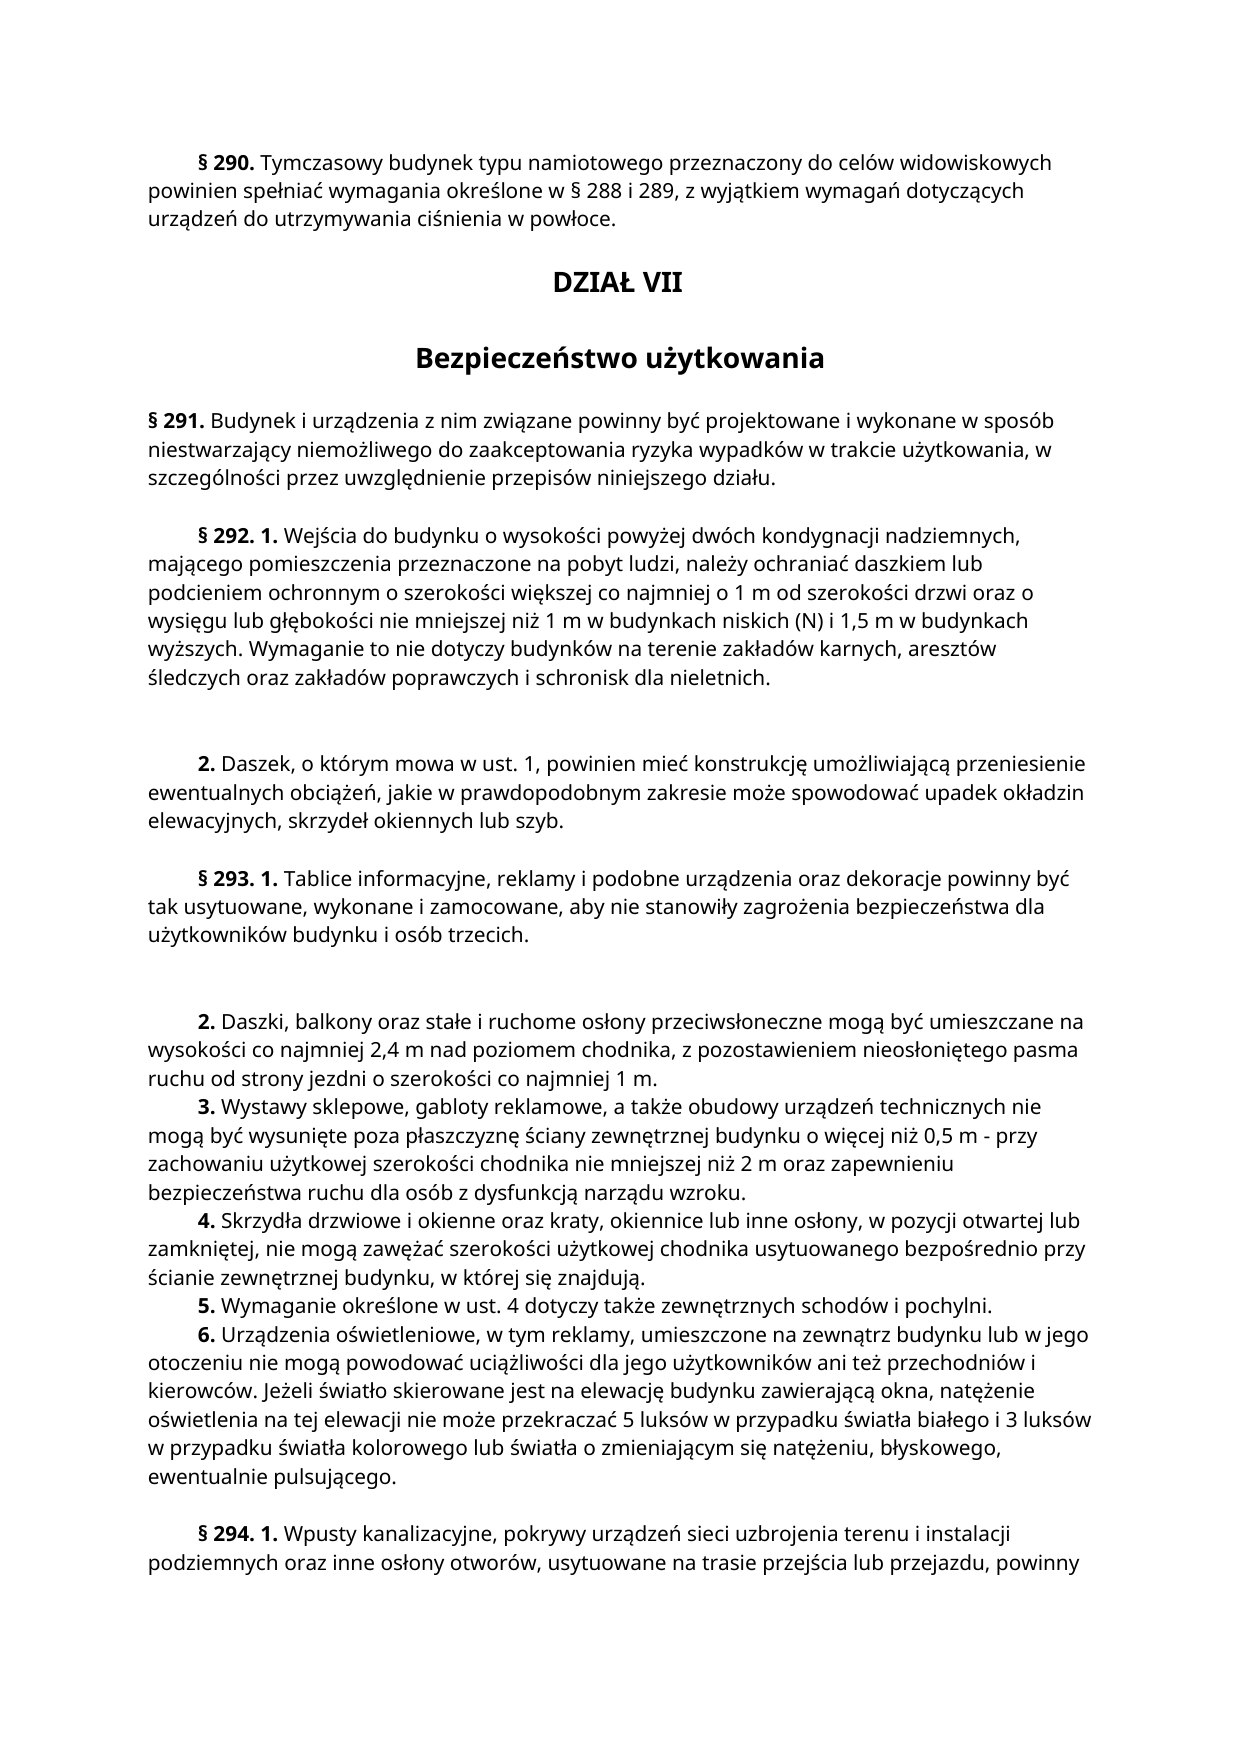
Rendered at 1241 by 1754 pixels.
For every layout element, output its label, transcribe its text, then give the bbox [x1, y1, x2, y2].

text 6. Urządzenia oświetleniowe, w tym reklamy, umieszczone na zewnątrz budynku lub w jego otoczeniu nie mogą powodować uciążliwości dla jego użytkowników ani też przechodniów i kierowców. Jeżeli światło skierowane jest na elewację budynku zawierającą okna, natężenie oświetlenia na tej elewacji nie może przekraczać 5 luksów w przypadku światła białego i 3 luksów w przypadku światła kolorowego lub światła o zmieniającym się natężeniu, błyskowego, ewentualnie pulsującego. [148, 1320, 1093, 1490]
text § 292. 1. Wejścia do budynku o wysokości powyżej dwóch kondygnacji nadziemnych, mającego pomieszczenia przeznaczone na pobyt ludzi, należy ochraniać daszkiem lub podcieniem ochronnym o szerokości większej co najmniej o 1 m od szerokości drzwi oraz o wysięgu lub głębokości nie mniejszej niż 1 m w budynkach niskich (N) i 1,5 m w budynkach wyższych. Wymaganie to nie dotyczy budynków na terenie zakładów karnych, aresztów śledczych oraz zakładów poprawczych i schronisk dla nieletnich. [148, 521, 1093, 720]
text 3. Wystawy sklepowe, gabloty reklamowe, a także obudowy urządzeń technicznych nie mogą być wysunięte poza płaszczyznę ściany zewnętrznej budynku o więcej niż 0,5 m - przy zachowaniu użytkowej szerokości chodnika nie mniejszej niż 2 m oraz zapewnieniu bezpieczeństwa ruchu dla osób z dysfunkcją narządu wzroku. [148, 1092, 1093, 1206]
text § 293. 1. Tablice informacyjne, reklamy i podobne urządzenia oraz dekoracje powinny być tak usytuowane, wykonane i zamocowane, aby nie stanowiły zagrożenia bezpieczeństwa dla użytkowników budynku i osób trzecich. [148, 864, 1093, 978]
text § 291. Budynek i urządzenia z nim związane powinny być projektowane i wykonane w sposób niestwarzający niemożliwego do zaakceptowania ryzyka wypadków w trakcie użytkowania, w szczególności przez uwzględnienie przepisów niniejszego działu. [148, 406, 1093, 492]
text DZIAŁ VII [148, 262, 1093, 300]
text § 294. 1. Wpusty kanalizacyjne, pokrywy urządzeń sieci uzbrojenia terenu i instalacji podziemnych oraz inne osłony otworów, usytuowane na trasie przejścia lub przejazdu, powinny [148, 1519, 1093, 1576]
text 2. Daszek, o którym mowa w ust. 1, powinien mieć konstrukcję umożliwiającą przeniesienie ewentualnych obciążeń, jakie w prawdopodobnym zakresie może spowodować upadek okładzin elewacyjnych, skrzydeł okiennych lub szyb. [148, 749, 1093, 834]
text 4. Skrzydła drzwiowe i okienne oraz kraty, okiennice lub inne osłony, w pozycji otwartej lub zamkniętej, nie mogą zawężać szerokości użytkowej chodnika usytuowanego bezpośrednio przy ścianie zewnętrznej budynku, w której się znajdują. [148, 1206, 1093, 1291]
text 2. Daszki, balkony oraz stałe i ruchome osłony przeciwsłoneczne mogą być umieszczane na wysokości co najmniej 2,4 m nad poziomem chodnika, z pozostawieniem nieosłoniętego pasma ruchu od strony jezdni o szerokości co najmniej 1 m. [148, 1007, 1093, 1092]
text § 290. Tymczasowy budynek typu namiotowego przeznaczony do celów widowiskowych powinien spełniać wymagania określone w § 288 i 289, z wyjątkiem wymagań dotyczących urządzeń do utrzymywania ciśnienia w powłoce. [148, 148, 1093, 233]
text Bezpieczeństwo użytkowania [148, 300, 1093, 377]
text 5. Wymaganie określone w ust. 4 dotyczy także zewnętrznych schodów i pochylni. [148, 1291, 1093, 1320]
